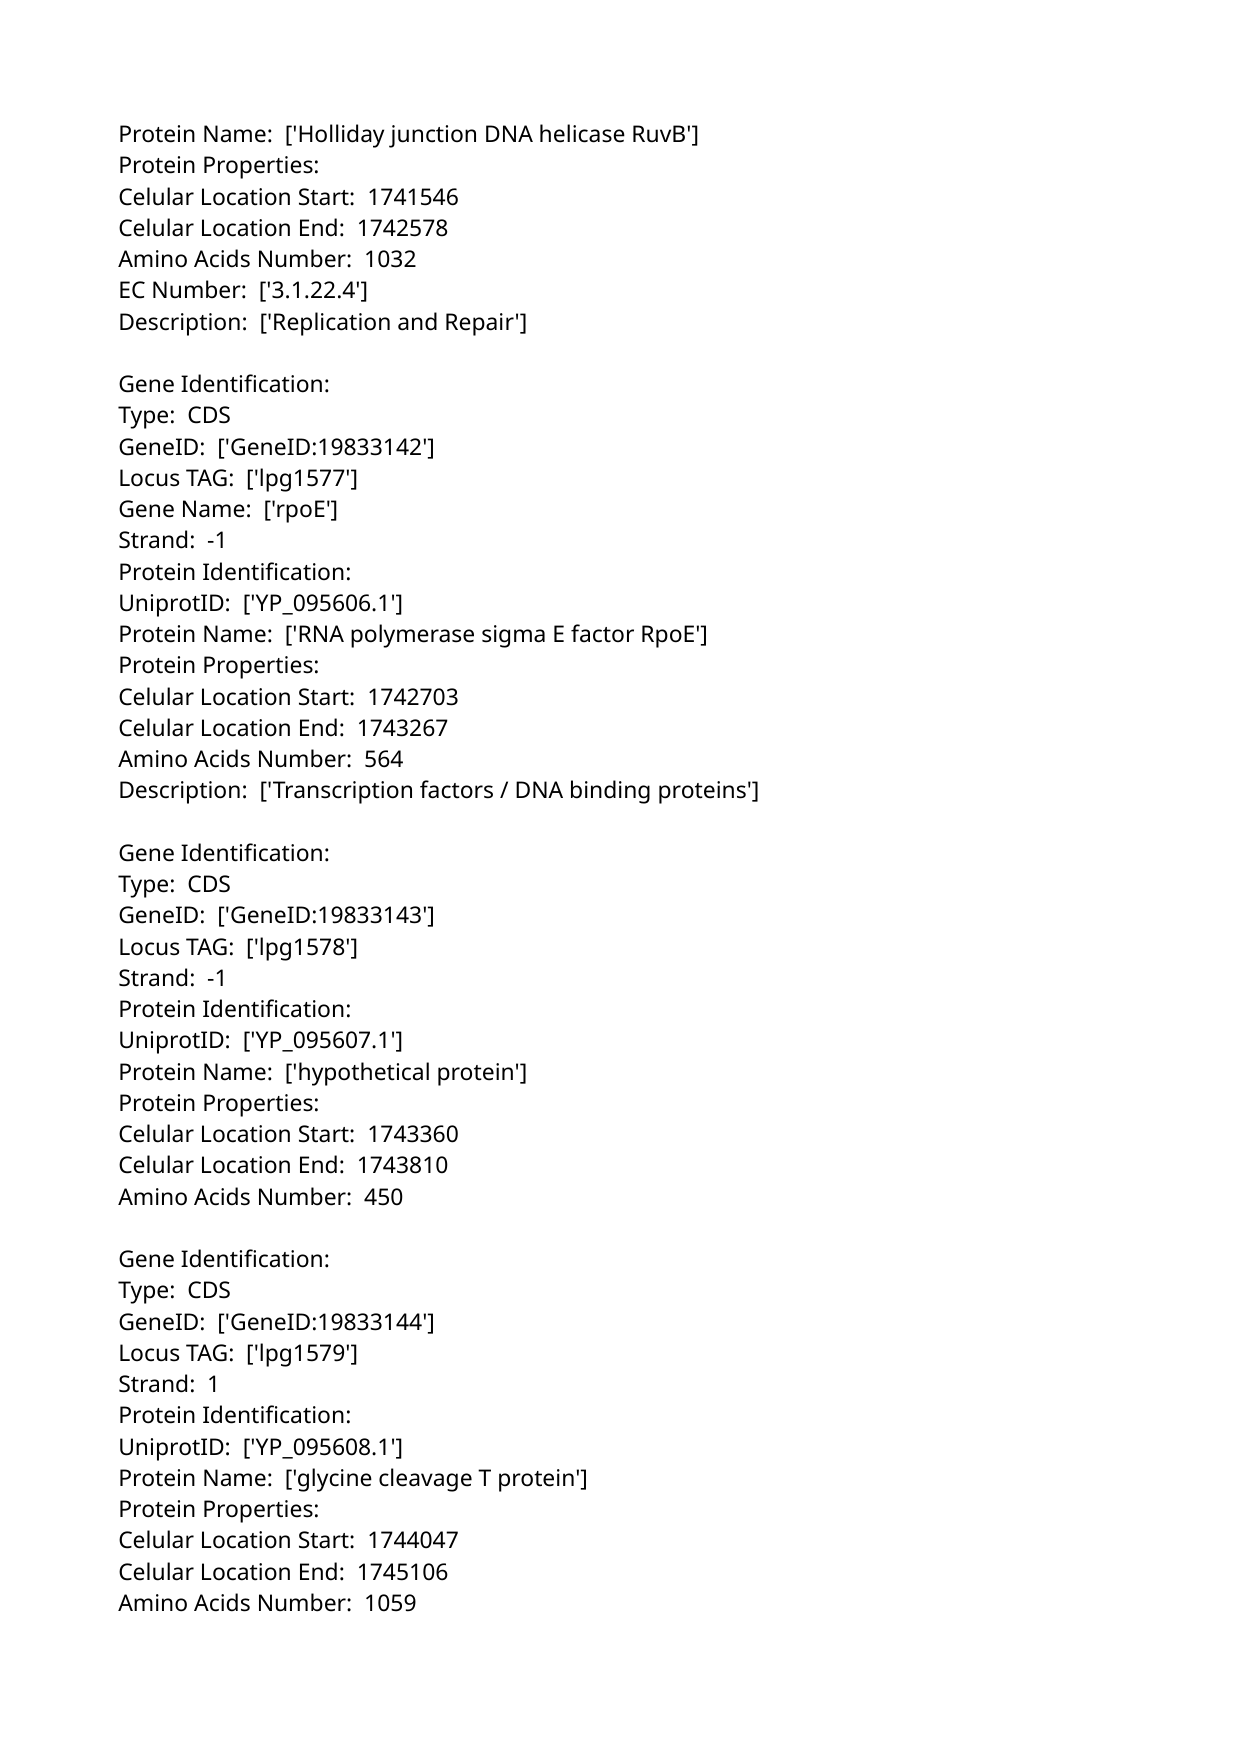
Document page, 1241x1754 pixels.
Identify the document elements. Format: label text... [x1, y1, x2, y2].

text Protein Properties: [118, 1493, 1122, 1524]
text Protein Properties: [118, 649, 1122, 681]
text Protein Properties: [118, 149, 1122, 181]
text Description: ['Transcription factors / DNA binding proteins'] [118, 774, 1122, 806]
text Celular Location Start: 1744047 [118, 1524, 1122, 1556]
text GeneID: ['GeneID:19833144'] [118, 1306, 1122, 1337]
text Locus TAG: ['lpg1579'] [118, 1337, 1122, 1368]
text Amino Acids Number: 1032 [118, 243, 1122, 274]
text Celular Location Start: 1743360 [118, 1118, 1122, 1149]
text Locus TAG: ['lpg1577'] [118, 462, 1122, 493]
text Gene Identification: [118, 837, 1122, 868]
text GeneID: ['GeneID:19833143'] [118, 899, 1122, 931]
text Celular Location Start: 1742703 [118, 681, 1122, 712]
text GeneID: ['GeneID:19833142'] [118, 431, 1122, 462]
text Amino Acids Number: 564 [118, 743, 1122, 774]
text Celular Location End: 1743810 [118, 1149, 1122, 1181]
text Type: CDS [118, 868, 1122, 899]
text Protein Name: ['hypothetical protein'] [118, 1056, 1122, 1087]
text Gene Identification: [118, 368, 1122, 399]
text Protein Name: ['glycine cleavage T protein'] [118, 1462, 1122, 1493]
text EC Number: ['3.1.22.4'] [118, 274, 1122, 306]
text Protein Identification: [118, 1399, 1122, 1431]
text UniprotID: ['YP_095608.1'] [118, 1431, 1122, 1462]
text Locus TAG: ['lpg1578'] [118, 931, 1122, 962]
text Gene Identification: [118, 1243, 1122, 1274]
text Celular Location End: 1743267 [118, 712, 1122, 743]
text Type: CDS [118, 399, 1122, 431]
text Protein Identification: [118, 556, 1122, 587]
text Gene Name: ['rpoE'] [118, 493, 1122, 524]
text Protein Identification: [118, 993, 1122, 1024]
text Protein Properties: [118, 1087, 1122, 1118]
text Celular Location End: 1742578 [118, 212, 1122, 243]
text Strand: -1 [118, 962, 1122, 993]
text Protein Name: ['Holliday junction DNA helicase RuvB'] [118, 118, 1122, 149]
text Strand: 1 [118, 1368, 1122, 1399]
text Type: CDS [118, 1274, 1122, 1306]
text UniprotID: ['YP_095607.1'] [118, 1024, 1122, 1056]
text UniprotID: ['YP_095606.1'] [118, 587, 1122, 618]
text Amino Acids Number: 1059 [118, 1587, 1122, 1618]
text Celular Location End: 1745106 [118, 1556, 1122, 1587]
text Amino Acids Number: 450 [118, 1181, 1122, 1212]
text Celular Location Start: 1741546 [118, 181, 1122, 212]
text Strand: -1 [118, 524, 1122, 556]
text Description: ['Replication and Repair'] [118, 306, 1122, 337]
text Protein Name: ['RNA polymerase sigma E factor RpoE'] [118, 618, 1122, 649]
